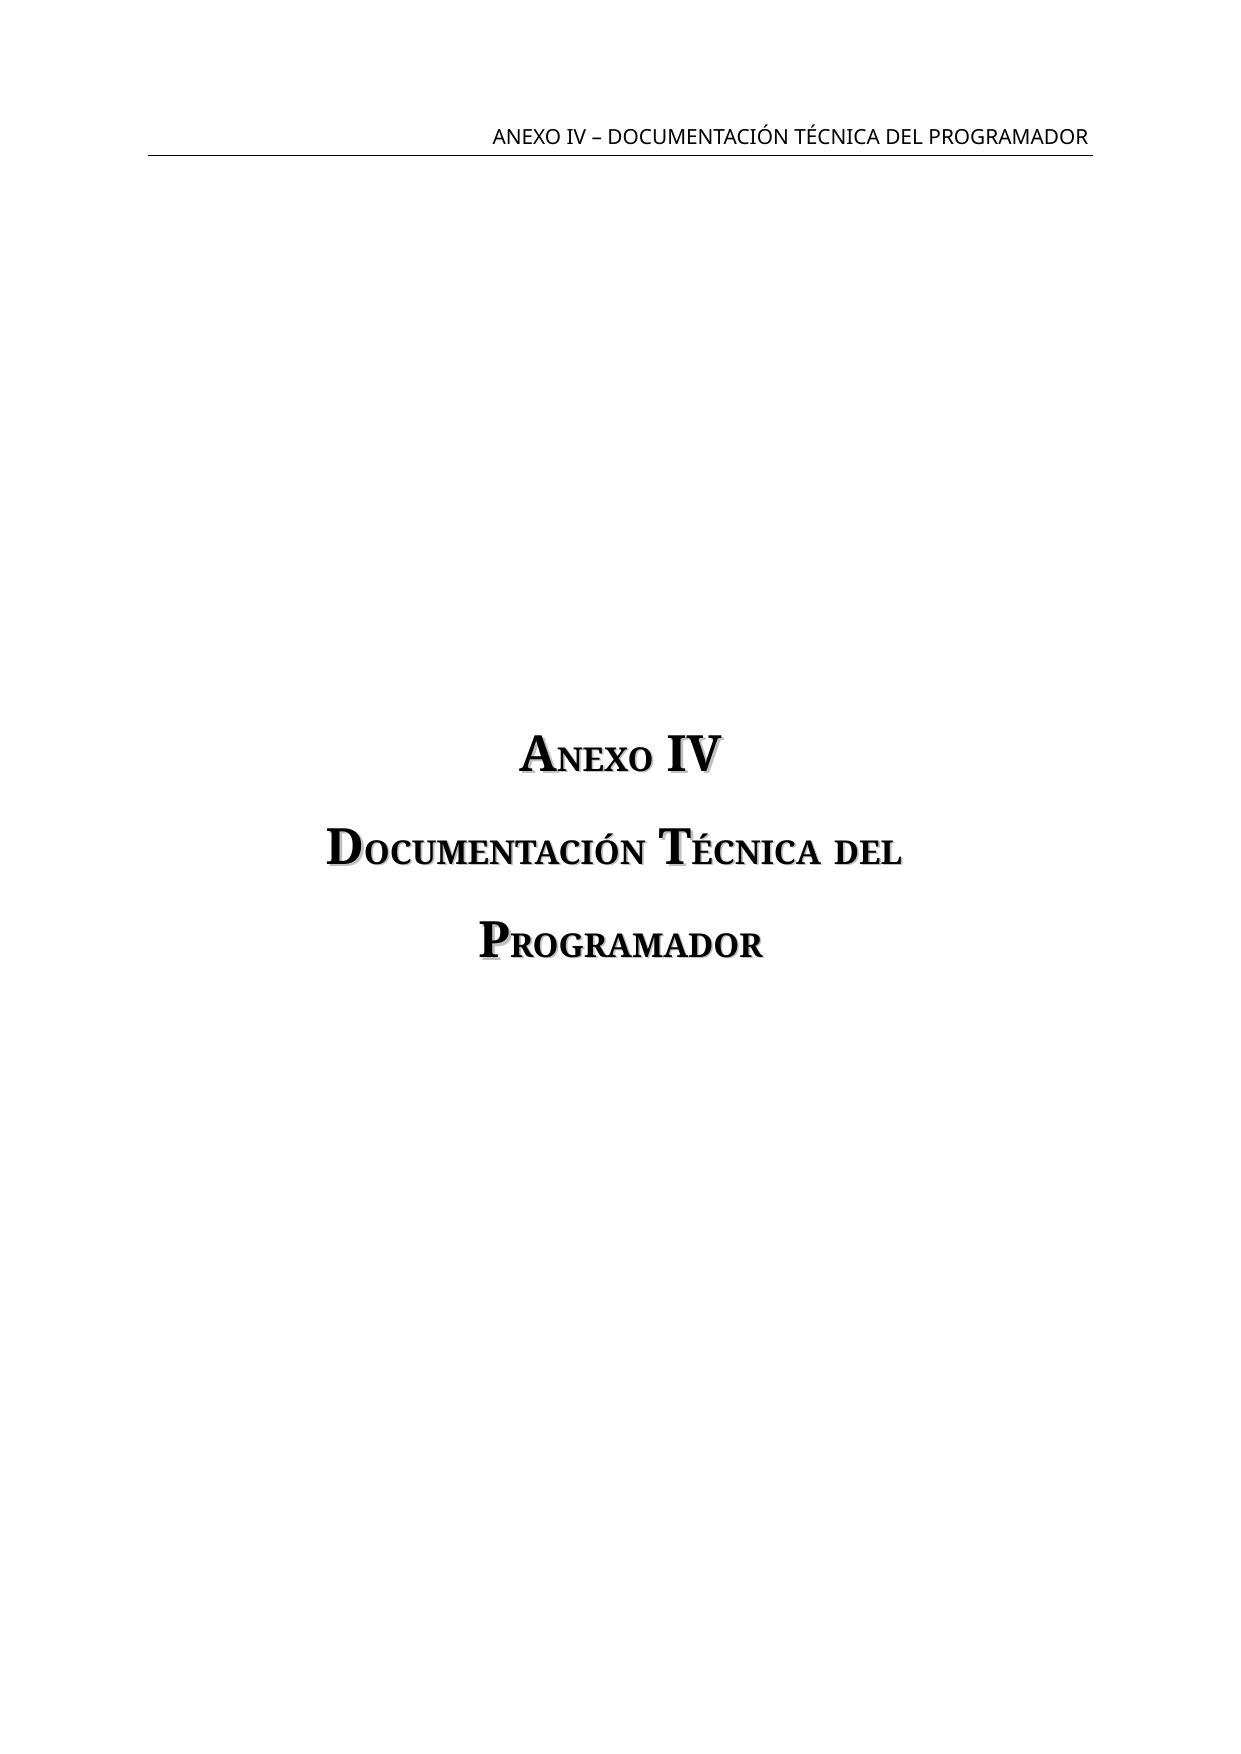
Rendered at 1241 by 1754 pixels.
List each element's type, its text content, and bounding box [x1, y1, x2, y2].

subtitle Programador [148, 904, 1093, 972]
subtitle Documentación Técnica del [148, 811, 1093, 879]
subtitle Anexo IV [148, 718, 1093, 786]
